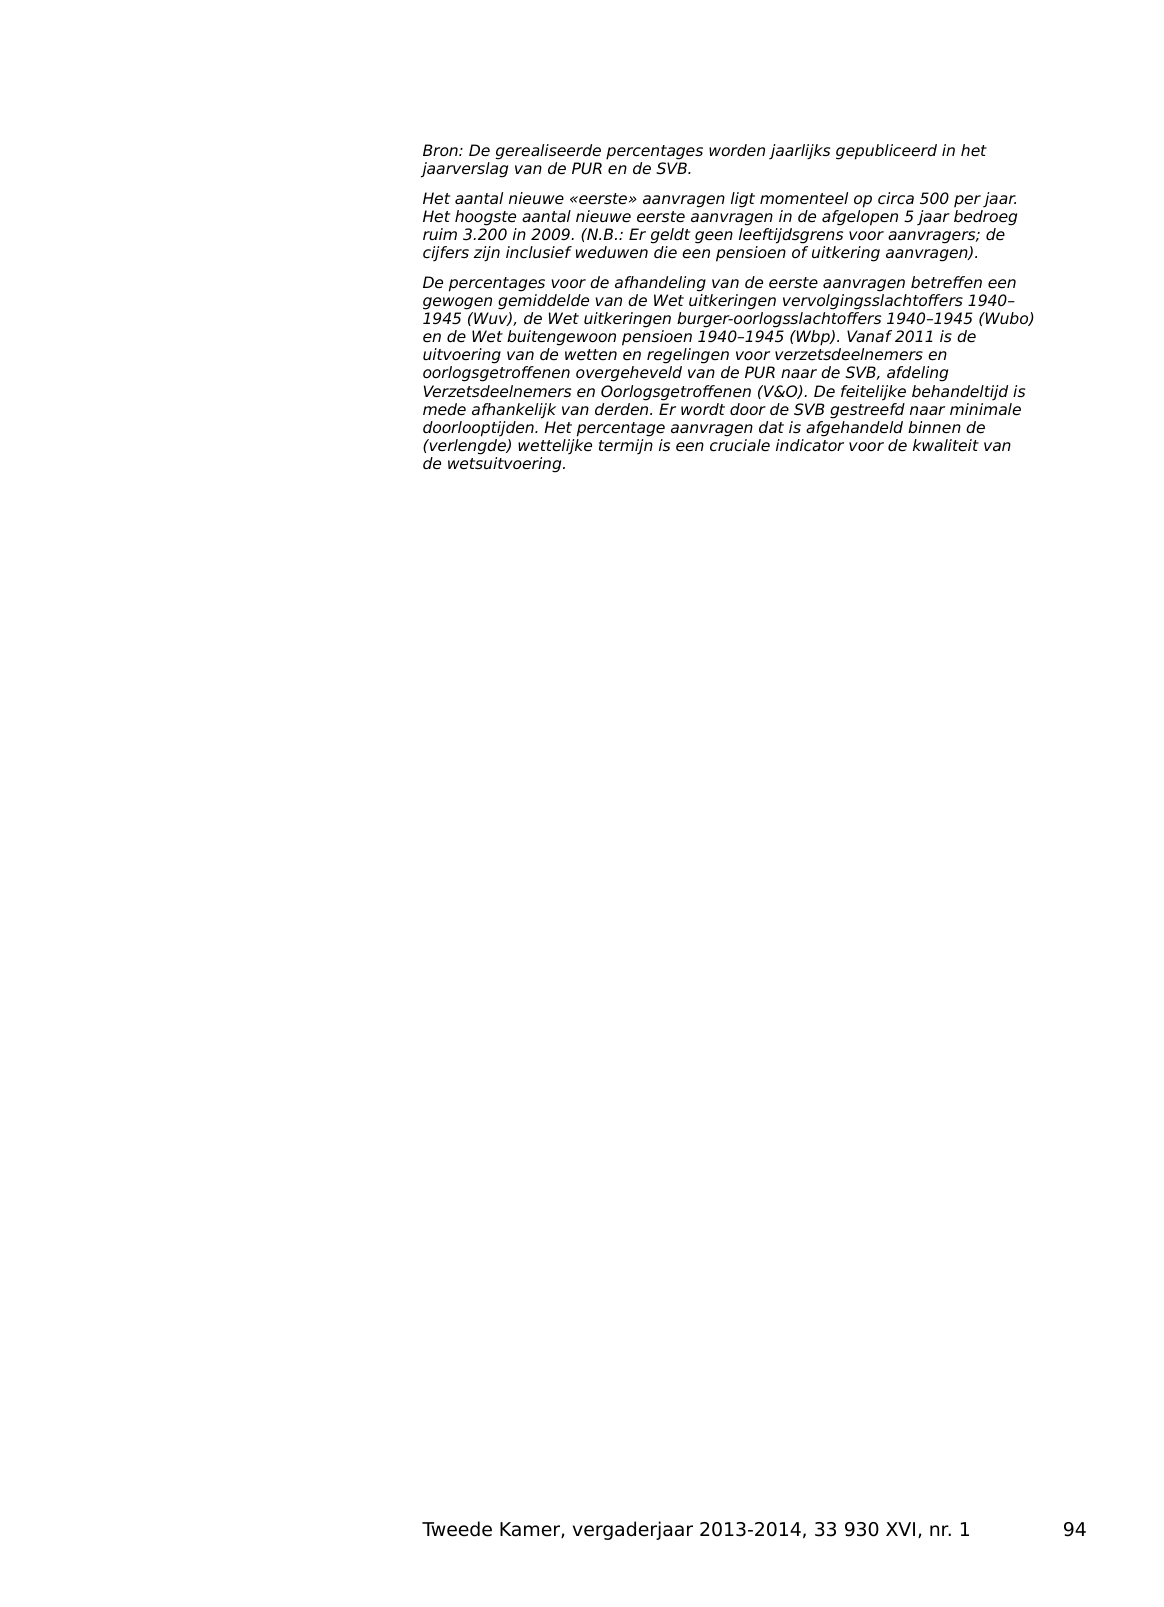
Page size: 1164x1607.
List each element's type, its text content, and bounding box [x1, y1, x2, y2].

text Bron: De gerealiseerde percentages worden jaarlijks gepubliceerd in het jaarverslag van de PUR en de SVB. [422, 142, 1036, 178]
text Het aantal nieuwe «eerste» aanvragen ligt momenteel op circa 500 per jaar. Het hoogste aantal nieuwe eerste aanvragen in de afgelopen 5 jaar bedroeg ruim 3.200 in 2009. (N.B.: Er geldt geen leeftijdsgrens voor aanvragers; de cijfers zijn inclusief weduwen die een pensioen of uitkering aanvragen). [422, 190, 1036, 262]
text De percentages voor de afhandeling van de eerste aanvragen betreffen een gewogen gemiddelde van de Wet uitkeringen vervolgingsslachtoffers 1940–1945 (Wuv), de Wet uitkeringen burger-oorlogsslachtoffers 1940–1945 (Wubo) en de Wet buitengewoon pensioen 1940–1945 (Wbp). Vanaf 2011 is de uitvoering van de wetten en regelingen voor verzetsdeelnemers en oorlogsgetroffenen overgeheveld van de PUR naar de SVB, afdeling Verzetsdeelnemers en Oorlogsgetroffenen (V&O). De feitelijke behandeltijd is mede afhankelijk van derden. Er wordt door de SVB gestreefd naar minimale doorlooptijden. Het percentage aanvragen dat is afgehandeld binnen de (verlengde) wettelijke termijn is een cruciale indicator voor de kwaliteit van de wetsuitvoering. [422, 274, 1036, 473]
